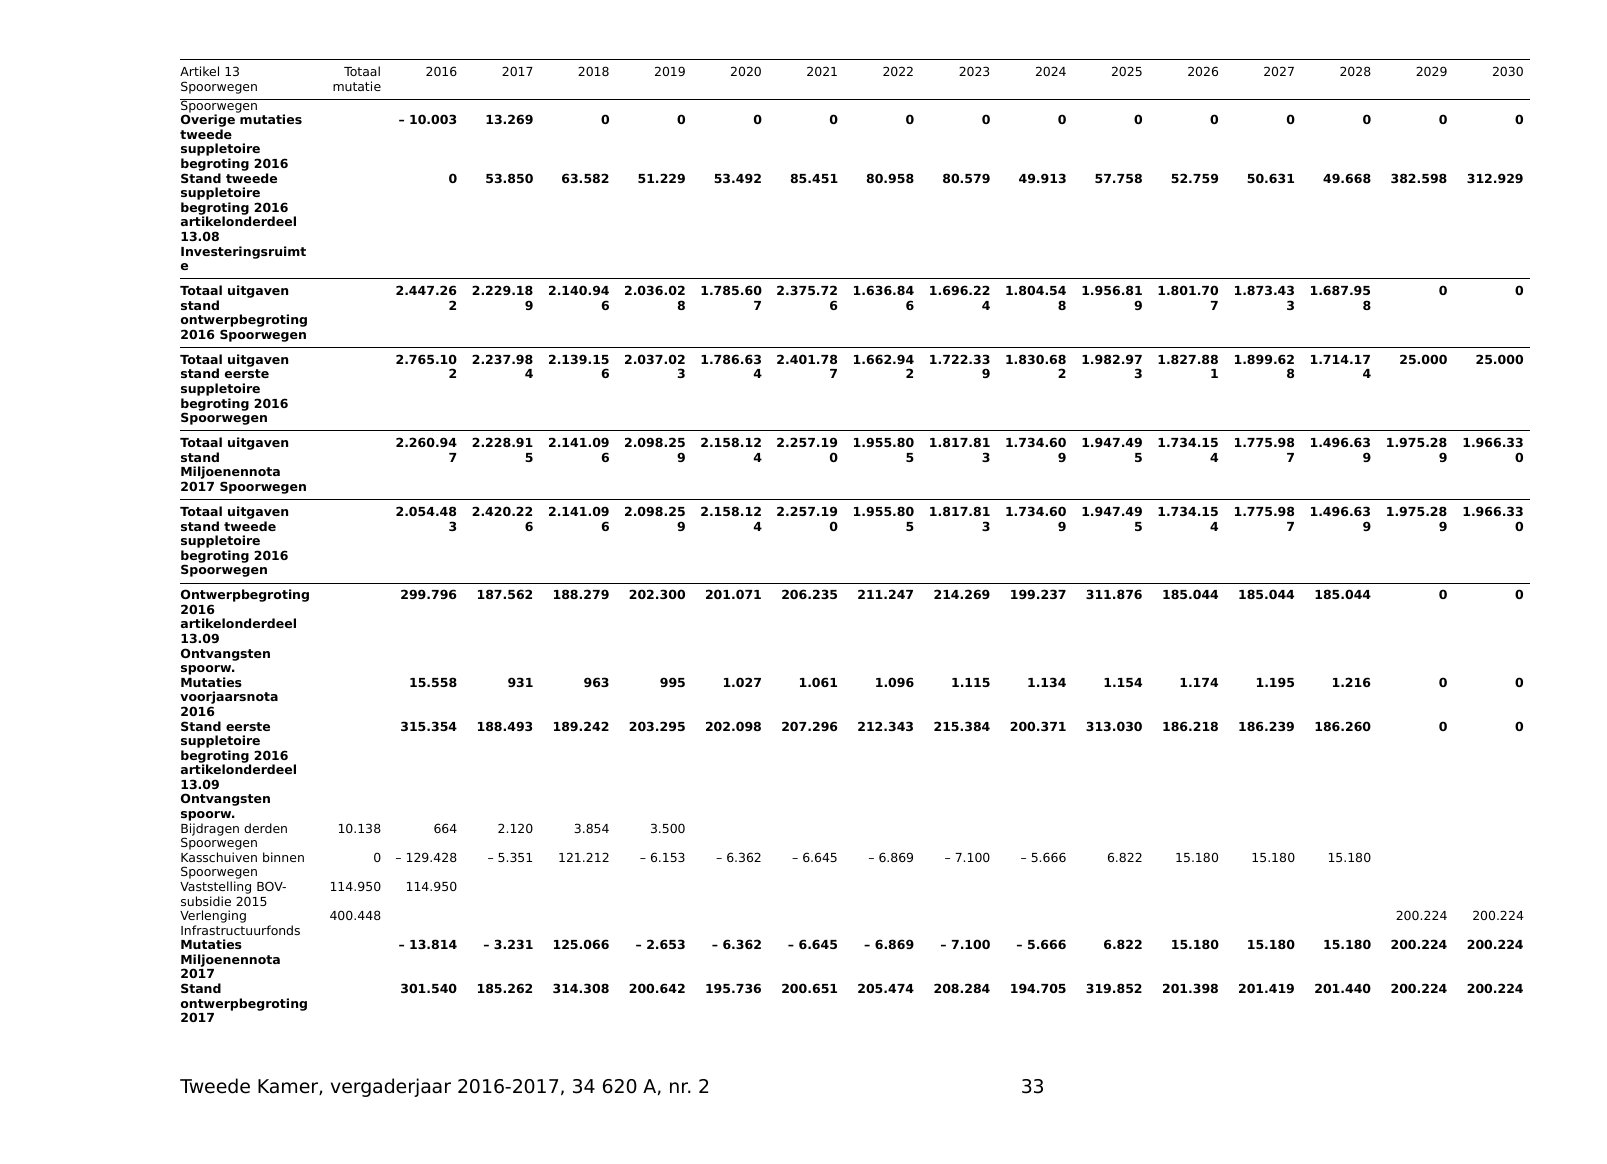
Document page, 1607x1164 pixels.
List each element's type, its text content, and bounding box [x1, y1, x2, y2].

table_cell 1.947.495 [1072, 431, 1148, 499]
table_cell 201.071 [691, 584, 768, 676]
table_cell 1.714.174 [1301, 348, 1377, 430]
table_cell 1.975.289 [1377, 500, 1453, 582]
table_cell – 2.653 [615, 938, 691, 982]
table_cell 995 [615, 676, 691, 719]
table_cell [1072, 100, 1148, 113]
table_cell 50.631 [1225, 172, 1301, 278]
table_cell 1.734.154 [1149, 431, 1224, 499]
table_cell 203.295 [615, 720, 691, 822]
table_cell 57.758 [1072, 172, 1148, 278]
table_cell 6.822 [1072, 851, 1148, 880]
table_cell 2.158.124 [691, 500, 768, 582]
table_cell [691, 880, 768, 909]
table_cell 2.229.189 [463, 279, 539, 347]
table_cell 1.775.987 [1225, 500, 1301, 582]
table_cell [311, 676, 387, 719]
table_cell 215.384 [920, 720, 996, 822]
table_cell [691, 822, 768, 851]
table_cell – 6.869 [844, 938, 920, 982]
table_cell 0 [1377, 113, 1453, 172]
table_cell 80.579 [920, 172, 996, 278]
table_cell 53.492 [691, 172, 768, 278]
table_cell [539, 880, 615, 909]
table_cell 185.262 [463, 982, 539, 1026]
table_cell 1.947.495 [1072, 500, 1148, 582]
table_cell 185.044 [1149, 584, 1224, 676]
table_cell [768, 100, 844, 113]
table_cell 195.736 [691, 982, 768, 1026]
table_header Artikel 13 Spoorwegen [180, 60, 311, 99]
table_cell 1.115 [920, 676, 996, 719]
table_cell 185.044 [1301, 584, 1377, 676]
table_cell 2.036.028 [615, 279, 691, 347]
table_cell 52.759 [1149, 172, 1224, 278]
table_cell 208.284 [920, 982, 996, 1026]
table_cell [1301, 100, 1377, 113]
table_cell 1.734.609 [996, 431, 1072, 499]
table_cell 205.474 [844, 982, 920, 1026]
table_cell 199.237 [996, 584, 1072, 676]
table_cell Totaal uitgaven stand Miljoenennota 2017 Spoorwegen [180, 431, 311, 499]
table_cell [311, 982, 387, 1026]
table_cell [1149, 100, 1224, 113]
table_cell 931 [463, 676, 539, 719]
table_cell 0 [768, 113, 844, 172]
table_cell 194.705 [996, 982, 1072, 1026]
table_cell 314.308 [539, 982, 615, 1026]
table_cell – 5.666 [996, 938, 1072, 982]
table_header 2017 [463, 60, 539, 99]
table_cell 114.950 [311, 880, 387, 909]
table_cell – 129.428 [387, 851, 463, 880]
table_cell 2.420.226 [463, 500, 539, 582]
table_cell 0 [539, 113, 615, 172]
table_cell 6.822 [1072, 938, 1148, 982]
table_cell 186.218 [1149, 720, 1224, 822]
table_header 2025 [1072, 60, 1148, 99]
table_cell 1.804.548 [996, 279, 1072, 347]
table_cell – 5.666 [996, 851, 1072, 880]
table_header 2020 [691, 60, 768, 99]
table_cell 2.375.726 [768, 279, 844, 347]
table_cell 0 [387, 172, 463, 278]
table_cell [920, 880, 996, 909]
table_cell 207.296 [768, 720, 844, 822]
table_cell 186.239 [1225, 720, 1301, 822]
table_cell 0 [311, 851, 387, 880]
table_cell 200.224 [1377, 909, 1453, 938]
table_cell [844, 880, 920, 909]
table_cell [387, 909, 463, 938]
table_cell 1.817.813 [920, 431, 996, 499]
table_cell [844, 100, 920, 113]
table_cell [539, 100, 615, 113]
table_cell 2.140.946 [539, 279, 615, 347]
table_cell 202.300 [615, 584, 691, 676]
table_cell 186.260 [1301, 720, 1377, 822]
table_cell 1.061 [768, 676, 844, 719]
table_cell 1.775.987 [1225, 431, 1301, 499]
table_cell 0 [920, 113, 996, 172]
table_cell 1.134 [996, 676, 1072, 719]
table_cell 2.765.102 [387, 348, 463, 430]
table_cell [920, 100, 996, 113]
table_cell 214.269 [920, 584, 996, 676]
table_cell Overige mutaties tweede suppletoire begroting 2016 [180, 113, 311, 172]
table_cell [1225, 880, 1301, 909]
table_cell 201.398 [1149, 982, 1224, 1026]
table_cell [311, 431, 387, 499]
table_cell 2.098.259 [615, 500, 691, 582]
table_header 2024 [996, 60, 1072, 99]
table_cell 1.785.607 [691, 279, 768, 347]
table_cell 200.224 [1377, 938, 1453, 982]
table_cell 1.722.339 [920, 348, 996, 430]
table_cell 1.955.805 [844, 431, 920, 499]
table_cell 189.242 [539, 720, 615, 822]
table_cell 3.854 [539, 822, 615, 851]
table_cell 2.141.096 [539, 500, 615, 582]
table_cell 0 [1453, 584, 1529, 676]
table_cell 15.180 [1225, 851, 1301, 880]
table_cell 1.687.958 [1301, 279, 1377, 347]
table_cell 664 [387, 822, 463, 851]
table_cell [1301, 822, 1377, 851]
table_cell [1377, 100, 1453, 113]
table_cell 15.180 [1149, 851, 1224, 880]
table_cell [768, 822, 844, 851]
table_cell 2.120 [463, 822, 539, 851]
table_cell 185.044 [1225, 584, 1301, 676]
table_cell 188.279 [539, 584, 615, 676]
table_cell 202.098 [691, 720, 768, 822]
table_cell 2.237.984 [463, 348, 539, 430]
table_cell 125.066 [539, 938, 615, 982]
table_cell Stand ontwerpbegroting 2017 [180, 982, 311, 1026]
table_cell Totaal uitgaven stand eerste suppletoire begroting 2016 Spoorwegen [180, 348, 311, 430]
table_cell [1377, 851, 1453, 880]
table_cell 0 [615, 113, 691, 172]
table_cell [996, 909, 1072, 938]
table_cell 1.496.639 [1301, 431, 1377, 499]
table_cell [1377, 822, 1453, 851]
table_cell [1453, 851, 1529, 880]
table_cell 25.000 [1453, 348, 1529, 430]
table_cell 15.180 [1301, 851, 1377, 880]
table_cell [311, 172, 387, 278]
table_cell 311.876 [1072, 584, 1148, 676]
table_cell 49.668 [1301, 172, 1377, 278]
table_cell [768, 909, 844, 938]
table_cell 201.419 [1225, 982, 1301, 1026]
table_cell 1.827.881 [1149, 348, 1224, 430]
table_cell 1.817.813 [920, 500, 996, 582]
table_cell [996, 822, 1072, 851]
table_cell 211.247 [844, 584, 920, 676]
table_cell [311, 348, 387, 430]
table_cell – 6.645 [768, 938, 844, 982]
table_cell 15.180 [1149, 938, 1224, 982]
table_cell [1453, 880, 1529, 909]
table_header 2027 [1225, 60, 1301, 99]
table_cell 1.801.707 [1149, 279, 1224, 347]
table_header 2028 [1301, 60, 1377, 99]
table_cell 2.257.190 [768, 431, 844, 499]
table_cell 0 [1453, 113, 1529, 172]
table_cell [1149, 880, 1224, 909]
table_cell 313.030 [1072, 720, 1148, 822]
table_cell 1.195 [1225, 676, 1301, 719]
table_cell [1225, 909, 1301, 938]
table_cell – 3.231 [463, 938, 539, 982]
table_cell 15.180 [1225, 938, 1301, 982]
table_header 2022 [844, 60, 920, 99]
table_cell 1.966.330 [1453, 431, 1529, 499]
table_cell – 6.362 [691, 851, 768, 880]
table_cell 0 [691, 113, 768, 172]
table_cell 49.913 [996, 172, 1072, 278]
table_header 2026 [1149, 60, 1224, 99]
table_cell Spoorwegen [180, 100, 311, 113]
table_cell [463, 880, 539, 909]
table_cell 1.966.330 [1453, 500, 1529, 582]
table_cell [615, 880, 691, 909]
table_cell [920, 822, 996, 851]
table_cell [311, 279, 387, 347]
table_cell 0 [1453, 720, 1529, 822]
table_cell 0 [1377, 676, 1453, 719]
table_cell [996, 100, 1072, 113]
table_cell [311, 100, 387, 113]
table_cell 2.257.190 [768, 500, 844, 582]
table_cell [311, 720, 387, 822]
table_cell 1.734.609 [996, 500, 1072, 582]
table_cell [615, 909, 691, 938]
table_cell 0 [1377, 279, 1453, 347]
table_cell 0 [844, 113, 920, 172]
table_cell 2.139.156 [539, 348, 615, 430]
table_cell 206.235 [768, 584, 844, 676]
table_cell 200.651 [768, 982, 844, 1026]
table_cell 3.500 [615, 822, 691, 851]
table_cell 1.174 [1149, 676, 1224, 719]
table_cell 10.138 [311, 822, 387, 851]
table_cell 312.929 [1453, 172, 1529, 278]
table_cell [387, 100, 463, 113]
table_cell 1.154 [1072, 676, 1148, 719]
table_cell 299.796 [387, 584, 463, 676]
table_header 2030 [1453, 60, 1529, 99]
table_cell Ontwerpbegroting 2016 artikelonderdeel 13.09 Ontvangsten spoorw. [180, 584, 311, 676]
table_cell – 5.351 [463, 851, 539, 880]
table_cell [1453, 100, 1529, 113]
table_cell 0 [1301, 113, 1377, 172]
table_header 2023 [920, 60, 996, 99]
table_header 2021 [768, 60, 844, 99]
table_cell [539, 909, 615, 938]
table_cell 1.975.289 [1377, 431, 1453, 499]
table_cell [1453, 822, 1529, 851]
table_cell [463, 909, 539, 938]
table_cell [311, 584, 387, 676]
table_cell 1.873.433 [1225, 279, 1301, 347]
table_cell 200.224 [1453, 938, 1529, 982]
table_cell 2.158.124 [691, 431, 768, 499]
table_cell – 7.100 [920, 938, 996, 982]
table_cell Totaal uitgaven stand ontwerpbegroting 2016 Spoorwegen [180, 279, 311, 347]
table_cell [768, 880, 844, 909]
table_cell [1301, 909, 1377, 938]
table_cell 0 [1453, 279, 1529, 347]
table_cell [1225, 100, 1301, 113]
table_cell 212.343 [844, 720, 920, 822]
table_cell 53.850 [463, 172, 539, 278]
table_cell 2.447.262 [387, 279, 463, 347]
table_cell Verlenging Infrastructuurfonds [180, 909, 311, 938]
table_cell 0 [1453, 676, 1529, 719]
table_header 2029 [1377, 60, 1453, 99]
table_cell 1.096 [844, 676, 920, 719]
table_cell Vaststelling BOV-subsidie 2015 [180, 880, 311, 909]
table_cell [996, 880, 1072, 909]
table_cell 1.636.846 [844, 279, 920, 347]
table_cell – 6.362 [691, 938, 768, 982]
table_cell [1301, 880, 1377, 909]
table_cell 1.982.973 [1072, 348, 1148, 430]
table_cell 85.451 [768, 172, 844, 278]
table_header 2019 [615, 60, 691, 99]
table_cell [311, 938, 387, 982]
table_cell 2.037.023 [615, 348, 691, 430]
table_header Totaal mutatie [311, 60, 387, 99]
table_cell 1.786.634 [691, 348, 768, 430]
table_cell 1.734.154 [1149, 500, 1224, 582]
table_cell [920, 909, 996, 938]
table_cell 2.228.915 [463, 431, 539, 499]
table_cell 2.098.259 [615, 431, 691, 499]
table_cell [844, 909, 920, 938]
table_cell 2.141.096 [539, 431, 615, 499]
table_cell Kasschuiven binnen Spoorwegen [180, 851, 311, 880]
table_header 2016 [387, 60, 463, 99]
table_cell 187.562 [463, 584, 539, 676]
table_cell 1.027 [691, 676, 768, 719]
table_cell – 7.100 [920, 851, 996, 880]
table_cell 0 [1149, 113, 1224, 172]
table_cell 0 [1377, 584, 1453, 676]
table_cell Stand eerste suppletoire begroting 2016 artikelonderdeel 13.09 Ontvangsten spoorw. [180, 720, 311, 822]
table_cell 1.696.224 [920, 279, 996, 347]
table_cell 2.260.947 [387, 431, 463, 499]
table_cell [1149, 822, 1224, 851]
table_cell 382.598 [1377, 172, 1453, 278]
table_cell [311, 500, 387, 582]
table_cell 188.493 [463, 720, 539, 822]
table_cell 200.224 [1453, 982, 1529, 1026]
table_cell 51.229 [615, 172, 691, 278]
table_cell 201.440 [1301, 982, 1377, 1026]
table_cell 15.180 [1301, 938, 1377, 982]
table_cell 200.642 [615, 982, 691, 1026]
table_cell 13.269 [463, 113, 539, 172]
table_cell [1377, 880, 1453, 909]
table_cell [1149, 909, 1224, 938]
table_cell 0 [1072, 113, 1148, 172]
table_cell 0 [1377, 720, 1453, 822]
table_cell [691, 100, 768, 113]
table_cell – 13.814 [387, 938, 463, 982]
table_cell 1.899.628 [1225, 348, 1301, 430]
table_cell [691, 909, 768, 938]
table_cell 200.224 [1377, 982, 1453, 1026]
table_cell 1.662.942 [844, 348, 920, 430]
table_cell 1.830.682 [996, 348, 1072, 430]
table_cell – 6.869 [844, 851, 920, 880]
table_cell 121.212 [539, 851, 615, 880]
table_cell 301.540 [387, 982, 463, 1026]
table_cell Mutaties voorjaarsnota 2016 [180, 676, 311, 719]
table_header 2018 [539, 60, 615, 99]
table_cell 1.955.805 [844, 500, 920, 582]
table_cell Stand tweede suppletoire begroting 2016 artikelonderdeel 13.08 Investeringsruimte [180, 172, 311, 278]
table_cell 1.216 [1301, 676, 1377, 719]
table_cell Totaal uitgaven stand tweede suppletoire begroting 2016 Spoorwegen [180, 500, 311, 582]
table_cell Mutaties Miljoenennota 2017 [180, 938, 311, 982]
table_cell 0 [1225, 113, 1301, 172]
table_cell 25.000 [1377, 348, 1453, 430]
table_cell 200.371 [996, 720, 1072, 822]
table_cell [844, 822, 920, 851]
table_cell 15.558 [387, 676, 463, 719]
table_cell 114.950 [387, 880, 463, 909]
table_cell [1072, 880, 1148, 909]
table_cell – 10.003 [387, 113, 463, 172]
table_cell [311, 113, 387, 172]
table_cell – 6.645 [768, 851, 844, 880]
table_cell 963 [539, 676, 615, 719]
table_cell [615, 100, 691, 113]
table_cell 1.496.639 [1301, 500, 1377, 582]
table_cell 1.956.819 [1072, 279, 1148, 347]
table_cell [1072, 909, 1148, 938]
table_cell 319.852 [1072, 982, 1148, 1026]
table_cell 0 [996, 113, 1072, 172]
table_cell 2.401.787 [768, 348, 844, 430]
table_cell 315.354 [387, 720, 463, 822]
table_cell 200.224 [1453, 909, 1529, 938]
table_cell – 6.153 [615, 851, 691, 880]
table_cell Bijdragen derden Spoorwegen [180, 822, 311, 851]
table_cell 63.582 [539, 172, 615, 278]
table_cell [463, 100, 539, 113]
table_cell 400.448 [311, 909, 387, 938]
table_cell [1225, 822, 1301, 851]
table_cell 80.958 [844, 172, 920, 278]
table_cell 2.054.483 [387, 500, 463, 582]
table_cell [1072, 822, 1148, 851]
